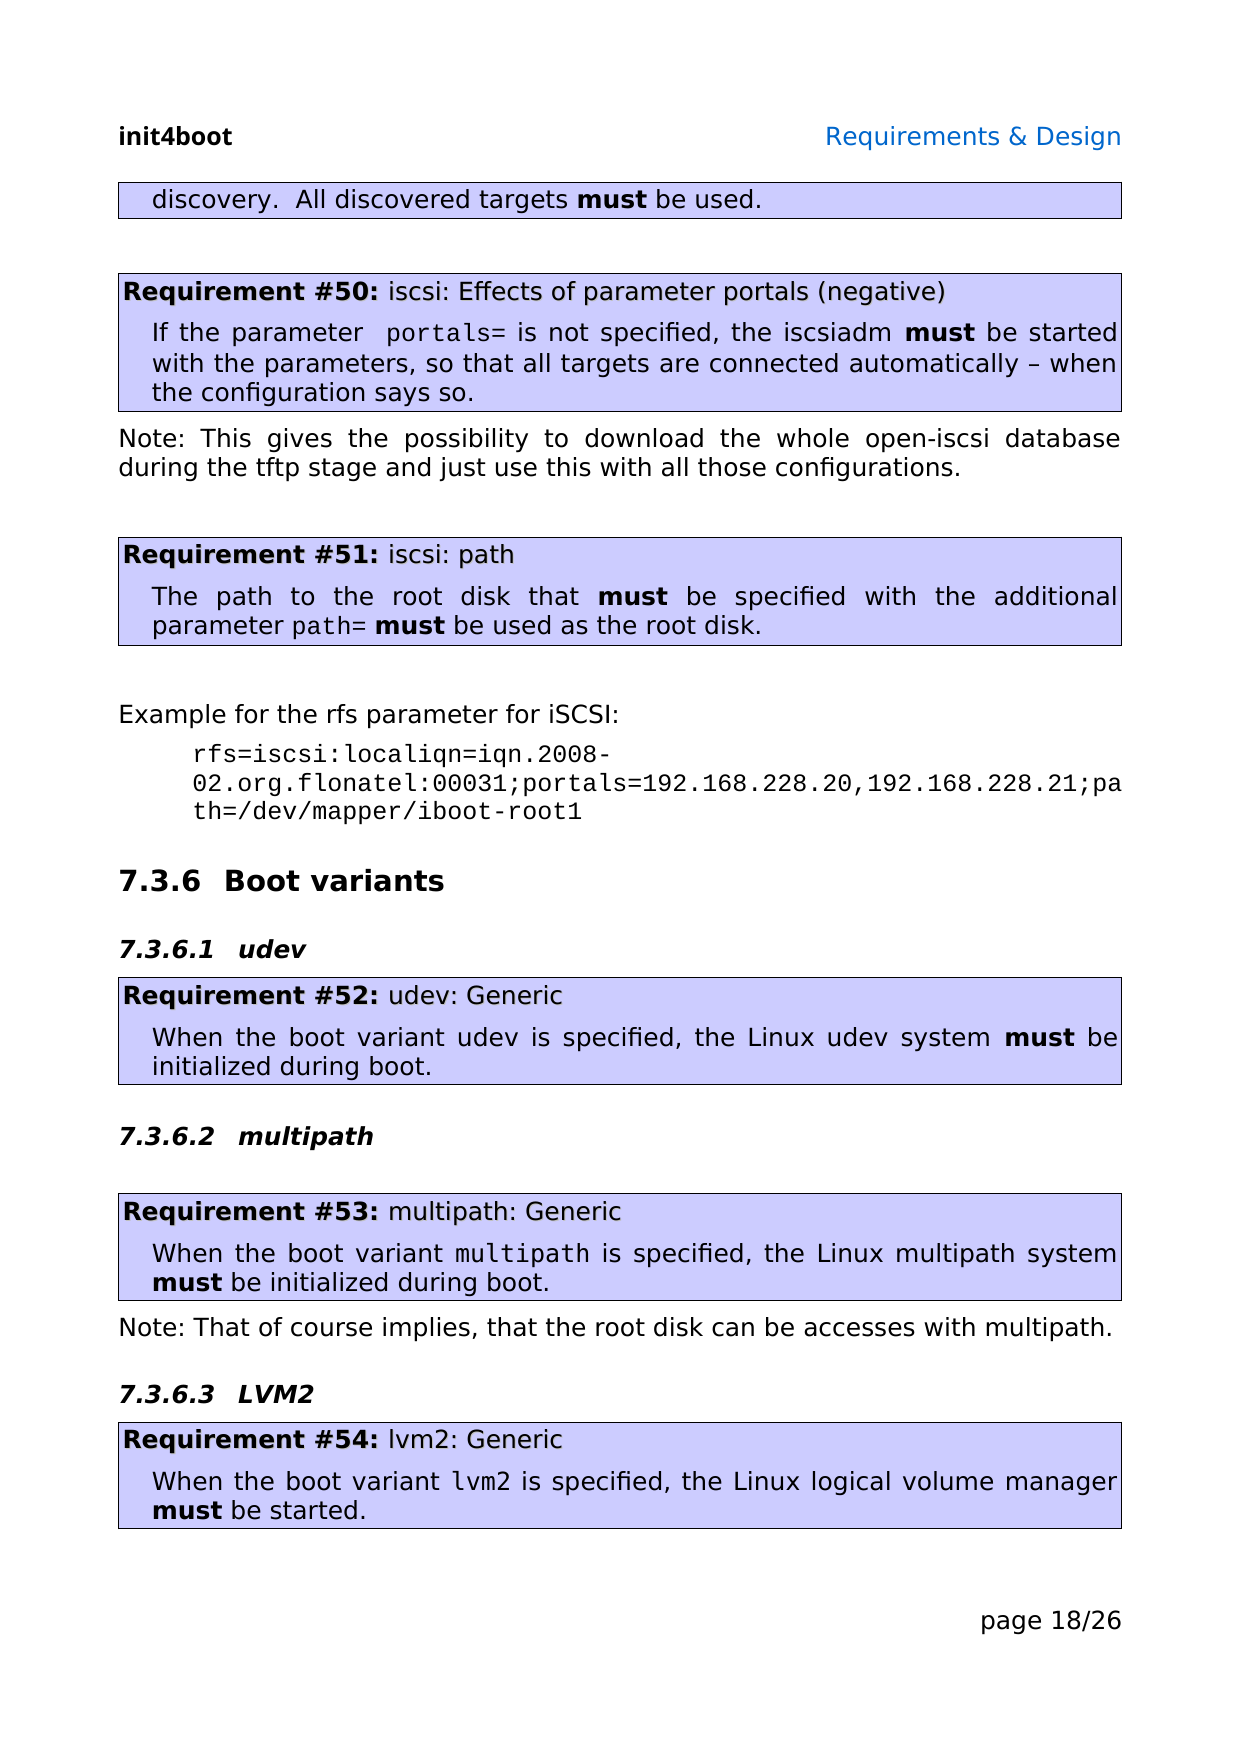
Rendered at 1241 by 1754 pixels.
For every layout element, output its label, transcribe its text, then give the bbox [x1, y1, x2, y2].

list When the boot variant lvm2 is specified, the Linux logical volume manager must be started. [119, 1463, 1121, 1528]
subtitle multipath [118, 1123, 1122, 1151]
list lvm2: Generic [119, 1423, 1121, 1455]
text Note: That of course implies, that the root disk can be accesses with multipath. [118, 1313, 1122, 1343]
list If the parameter portals= is not specified, the iscsiadm must be started with the parameters, so that all targets are connected automatically – when the configuration says so. [119, 314, 1121, 411]
text Example for the rfs parameter for iSCSI: [118, 700, 1122, 729]
subtitle LVM2 [118, 1380, 1122, 1409]
list iscsi: path [119, 538, 1121, 570]
text rfs=iscsi:localiqn=iqn.2008-02.org.flonatel:00031;portals=192.168.228.20,192.168.228.21;path=/dev/mapper/iboot-root1 [192, 742, 1122, 827]
list When the boot variant udev is specified, the Linux udev system must be initialized during boot. [119, 1019, 1121, 1084]
list multipath: Generic [119, 1194, 1121, 1226]
text Note: This gives the possibility to download the whole open-iscsi database during the tftp stage and just use this with all those configurations. [118, 424, 1122, 482]
list When the boot variant multipath is specified, the Linux multipath system must be initialized during boot. [119, 1235, 1121, 1300]
list The path to the root disk that must be specified with the additional parameter path= must be used as the root disk. [119, 578, 1121, 645]
list udev: Generic [119, 978, 1121, 1010]
list discovery. All discovered targets must be used. [119, 183, 1121, 218]
subtitle Boot variants [118, 864, 1122, 898]
list iscsi: Effects of parameter portals (negative) [119, 274, 1121, 306]
subtitle udev [118, 936, 1122, 965]
